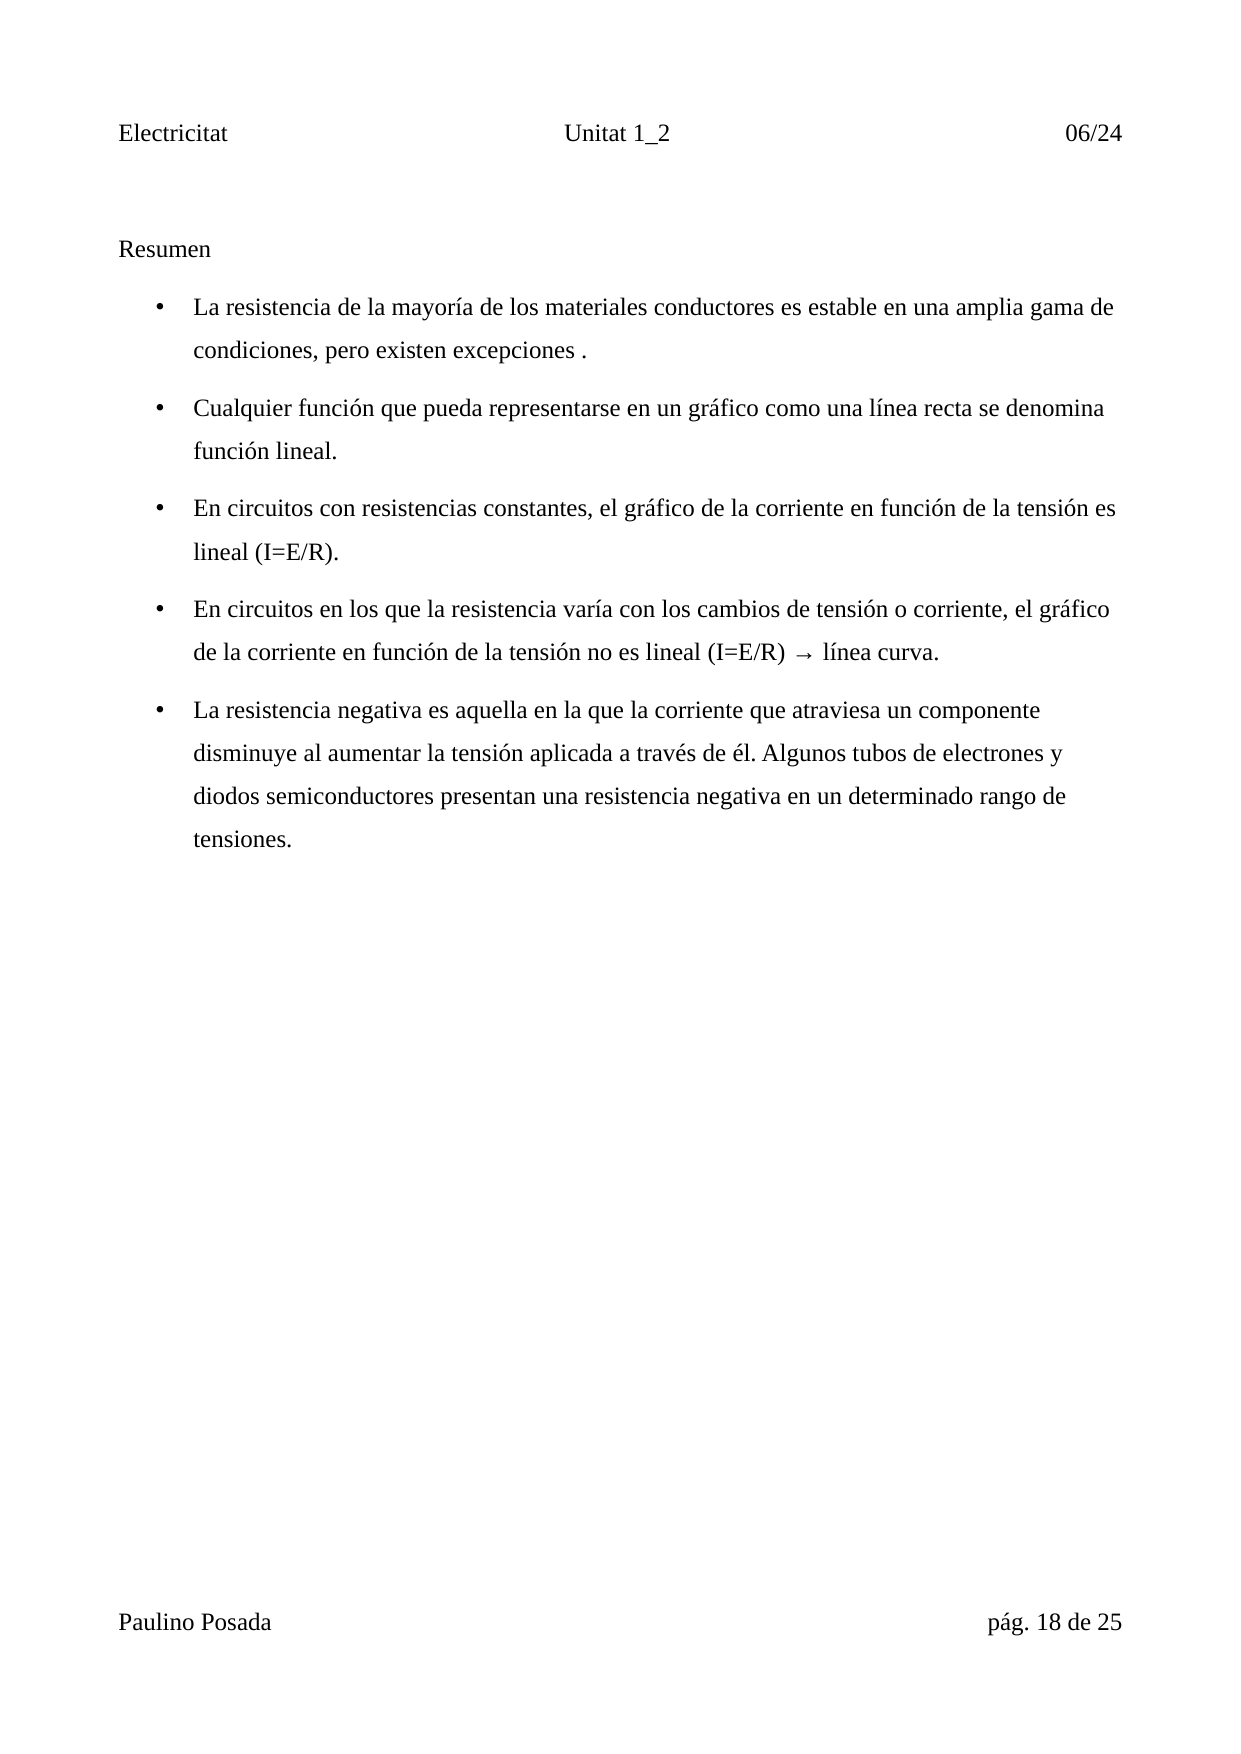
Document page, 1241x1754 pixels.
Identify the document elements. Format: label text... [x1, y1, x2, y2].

list La resistencia negativa es aquella en la que la corriente que atraviesa un componente disminuye al aumentar la tensión aplicada a través de él. Algunos tubos de electrones y diodos semiconductores presentan una resistencia negativa en un determinado rango de tensiones. [156, 695, 1122, 853]
list En circuitos con resistencias constantes, el gráfico de la corriente en función de la tensión es lineal (I=E/R). [156, 493, 1122, 565]
list En circuitos en los que la resistencia varía con los cambios de tensión o corriente, el gráfico de la corriente en función de la tensión no es lineal (I=E/R) → línea curva. [156, 594, 1122, 666]
list Cualquier función que pueda representarse en un gráfico como una línea recta se denomina función lineal. [156, 393, 1122, 464]
text Resumen [118, 234, 1122, 263]
list La resistencia de la mayoría de los materiales conductores es estable en una amplia gama de condiciones, pero existen excepciones . [156, 292, 1122, 364]
